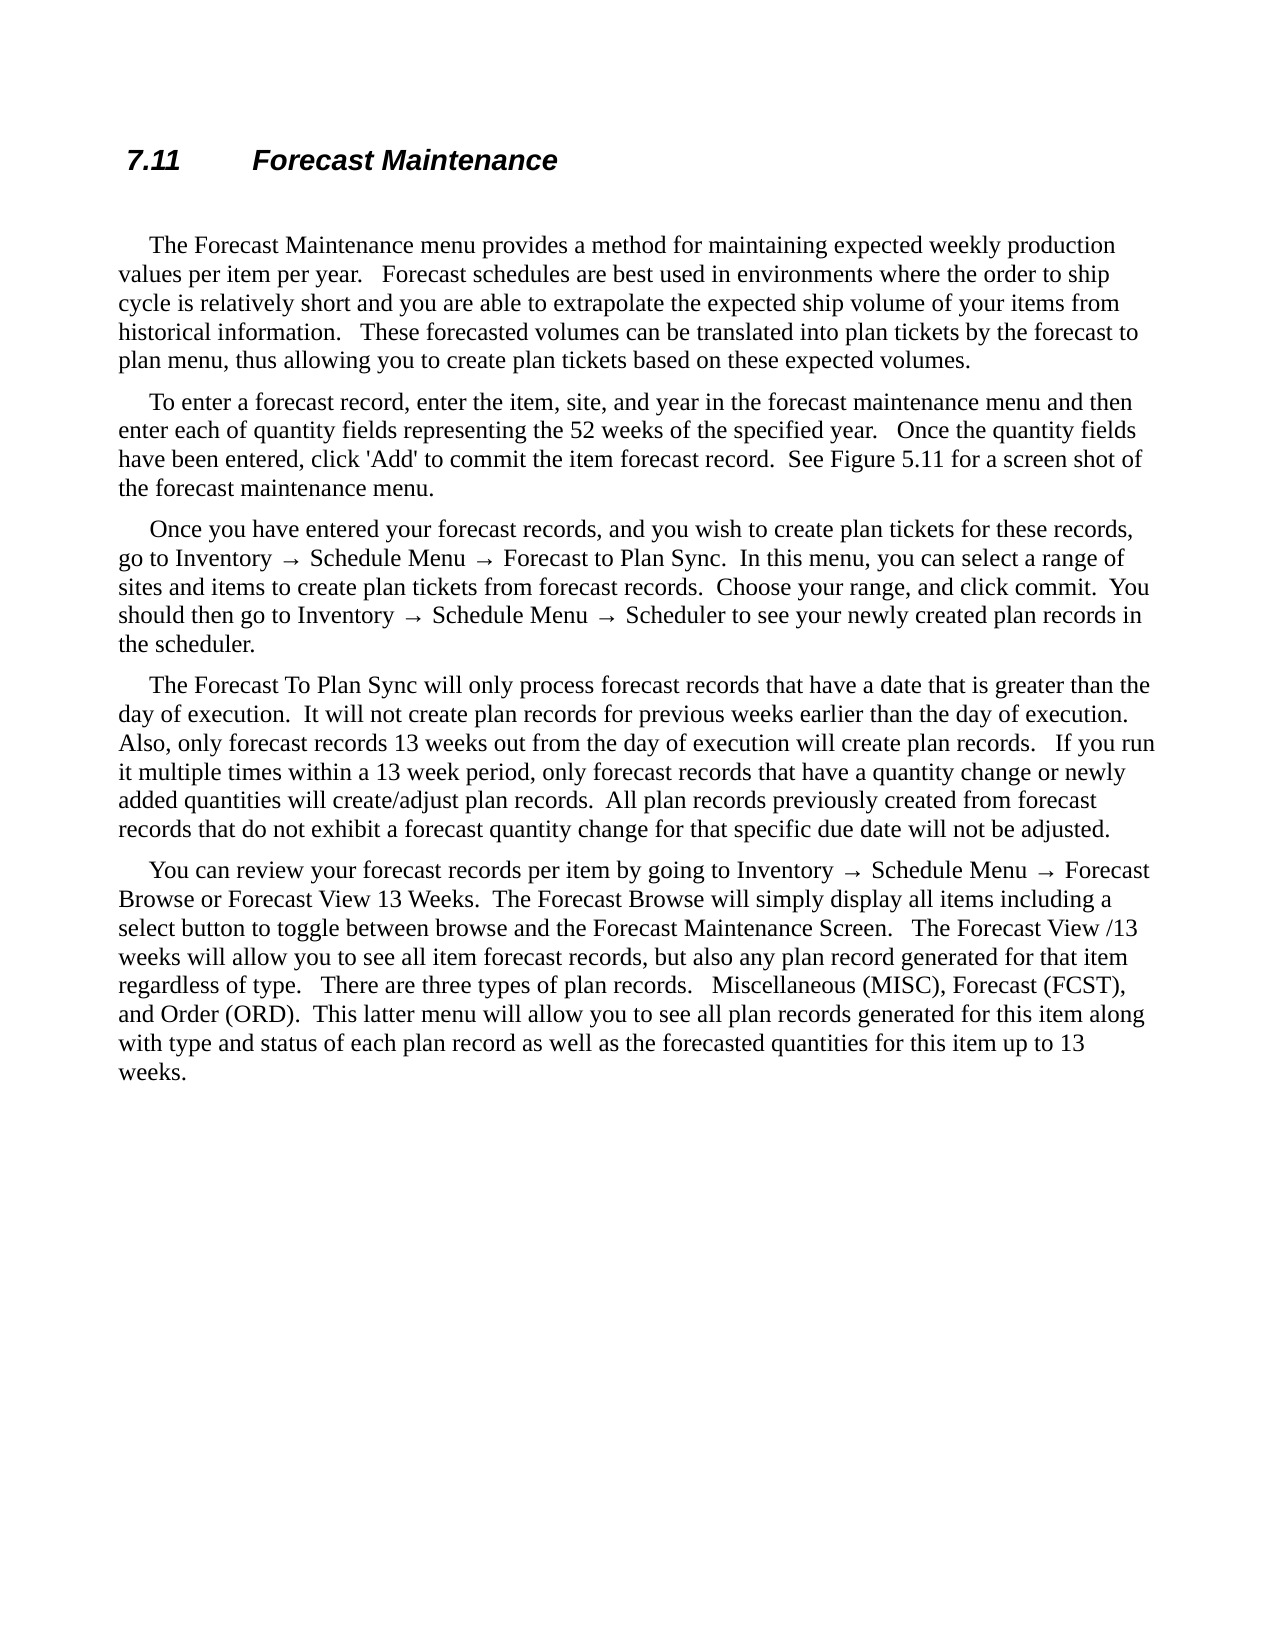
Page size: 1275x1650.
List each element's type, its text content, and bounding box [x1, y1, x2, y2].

text You can review your forecast records per item by going to Inventory → Schedule Menu → Forecast Browse or Forecast View 13 Weeks. The Forecast Browse will simply display all items including a select button to toggle between browse and the Forecast Maintenance Screen. The Forecast View /13 weeks will allow you to see all item forecast records, but also any plan record generated for that item regardless of type. There are three types of plan records. Miscellaneous (MISC), Forecast (FCST), and Order (ORD). This latter menu will allow you to see all plan records generated for this item along with type and status of each plan record as well as the forecasted quantities for this item up to 13 weeks. [118, 855, 1157, 1085]
text To enter a forecast record, enter the item, site, and year in the forecast maintenance menu and then enter each of quantity fields representing the 52 weeks of the specified year. Once the quantity fields have been entered, click 'Add' to commit the item forecast record. See Figure 5.11 for a screen shot of the forecast maintenance menu. [118, 387, 1157, 502]
text Once you have entered your forecast records, and you wish to create plan tickets for these records, go to Inventory → Schedule Menu → Forecast to Plan Sync. In this menu, you can select a range of sites and items to create plan tickets from forecast records. Choose your range, and click commit. You should then go to Inventory → Schedule Menu → Scheduler to see your newly created plan records in the scheduler. [118, 514, 1157, 658]
subtitle Forecast Maintenance [118, 143, 1157, 177]
text The Forecast Maintenance menu provides a method for maintaining expected weekly production values per item per year. Forecast schedules are best used in environments where the order to ship cycle is relatively short and you are able to extrapolate the expected ship volume of your items from historical information. These forecasted volumes can be translated into plan tickets by the forecast to plan menu, thus allowing you to create plan tickets based on these expected volumes. [118, 230, 1157, 374]
text The Forecast To Plan Sync will only process forecast records that have a date that is greater than the day of execution. It will not create plan records for previous weeks earlier than the day of execution. Also, only forecast records 13 weeks out from the day of execution will create plan records. If you run it multiple times within a 13 week period, only forecast records that have a quantity change or newly added quantities will create/adjust plan records. All plan records previously created from forecast records that do not exhibit a forecast quantity change for that specific due date will not be adjusted. [118, 670, 1157, 843]
